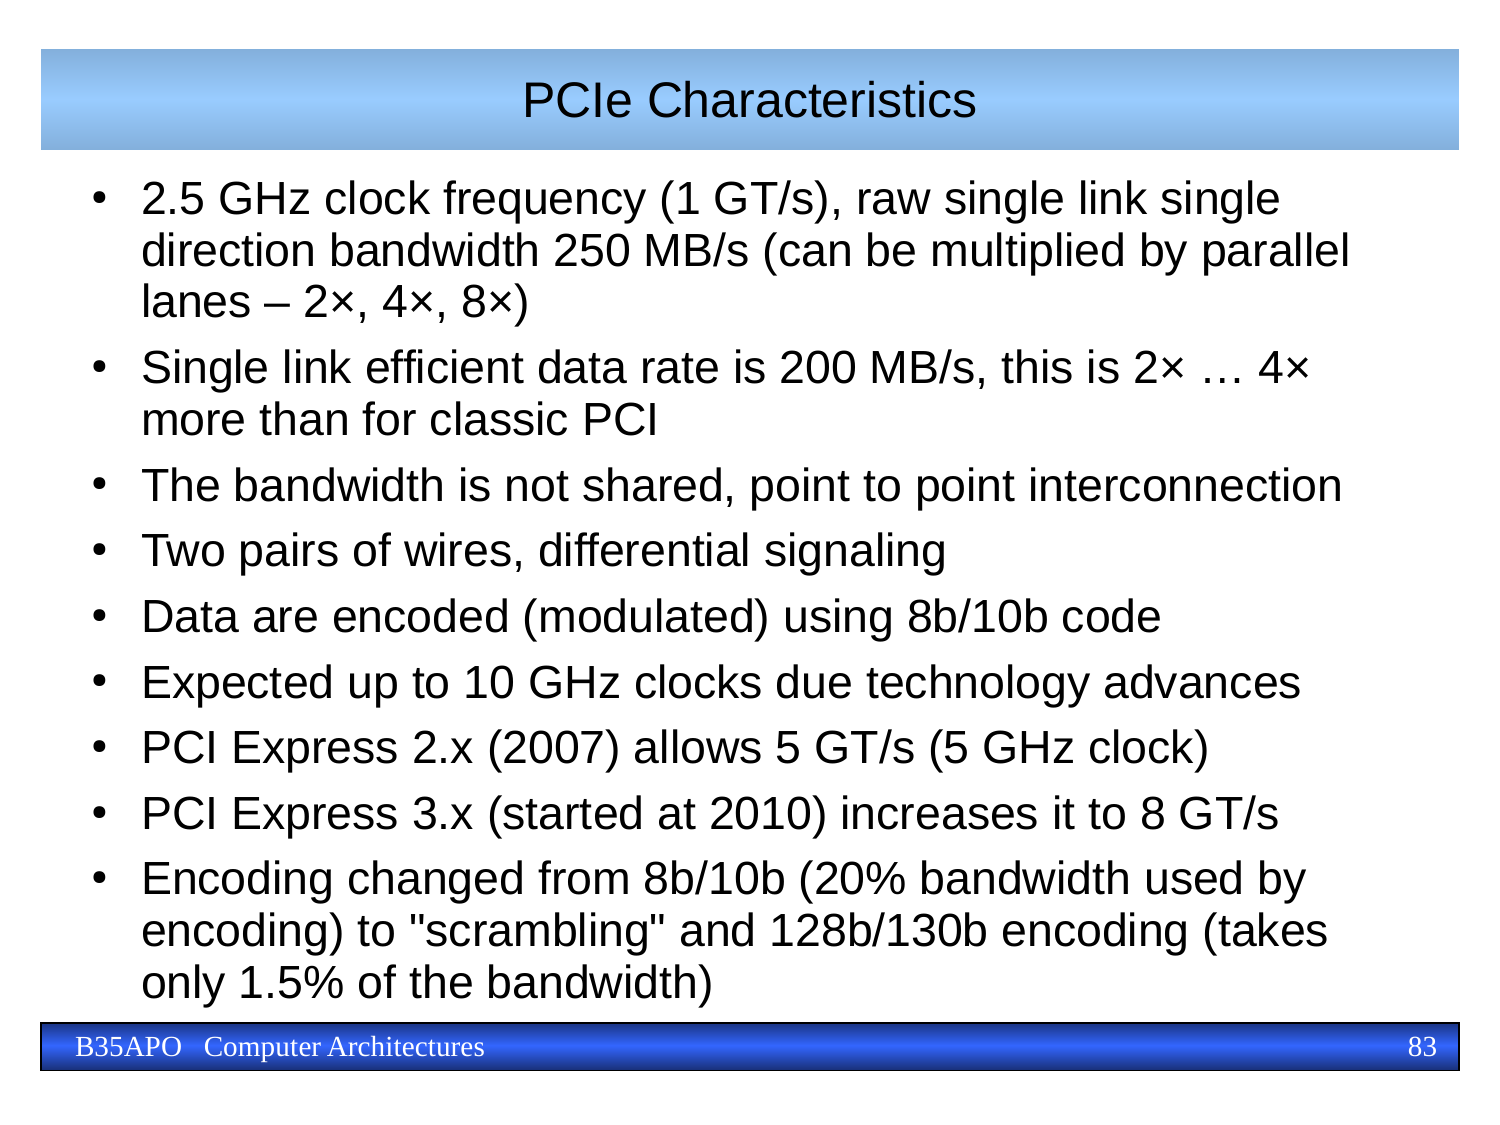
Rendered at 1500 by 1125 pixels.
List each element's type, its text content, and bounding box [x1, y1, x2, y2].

title PCIe Characteristics [41, 49, 1459, 150]
list 2.5 GHz clock frequency (1 GT/s), raw single link single direction bandwidth 250 MB/s (can be multiplied by parallel lanes – 2×, 4×, 8×) Single link efficient data rate is 200 MB/s, this is 2× … 4× more than for classic PCI The bandwidth is not shared, point to point interconnection Two pairs of wires, differential signaling Data are encoded (modulated) using 8b/10b code Expected up to 10 GHz clocks due technology advances PCI Express 2.x (2007) allows 5 GT/s (5 GHz clock) PCI Express 3.x (started at 2010) increases it to 8 GT/s Encoding changed from 8b/10b (20% bandwidth used by encoding) to "scrambling" and 128b/130b encoding (takes only 1.5% of the bandwidth) [75, 172, 1426, 1011]
